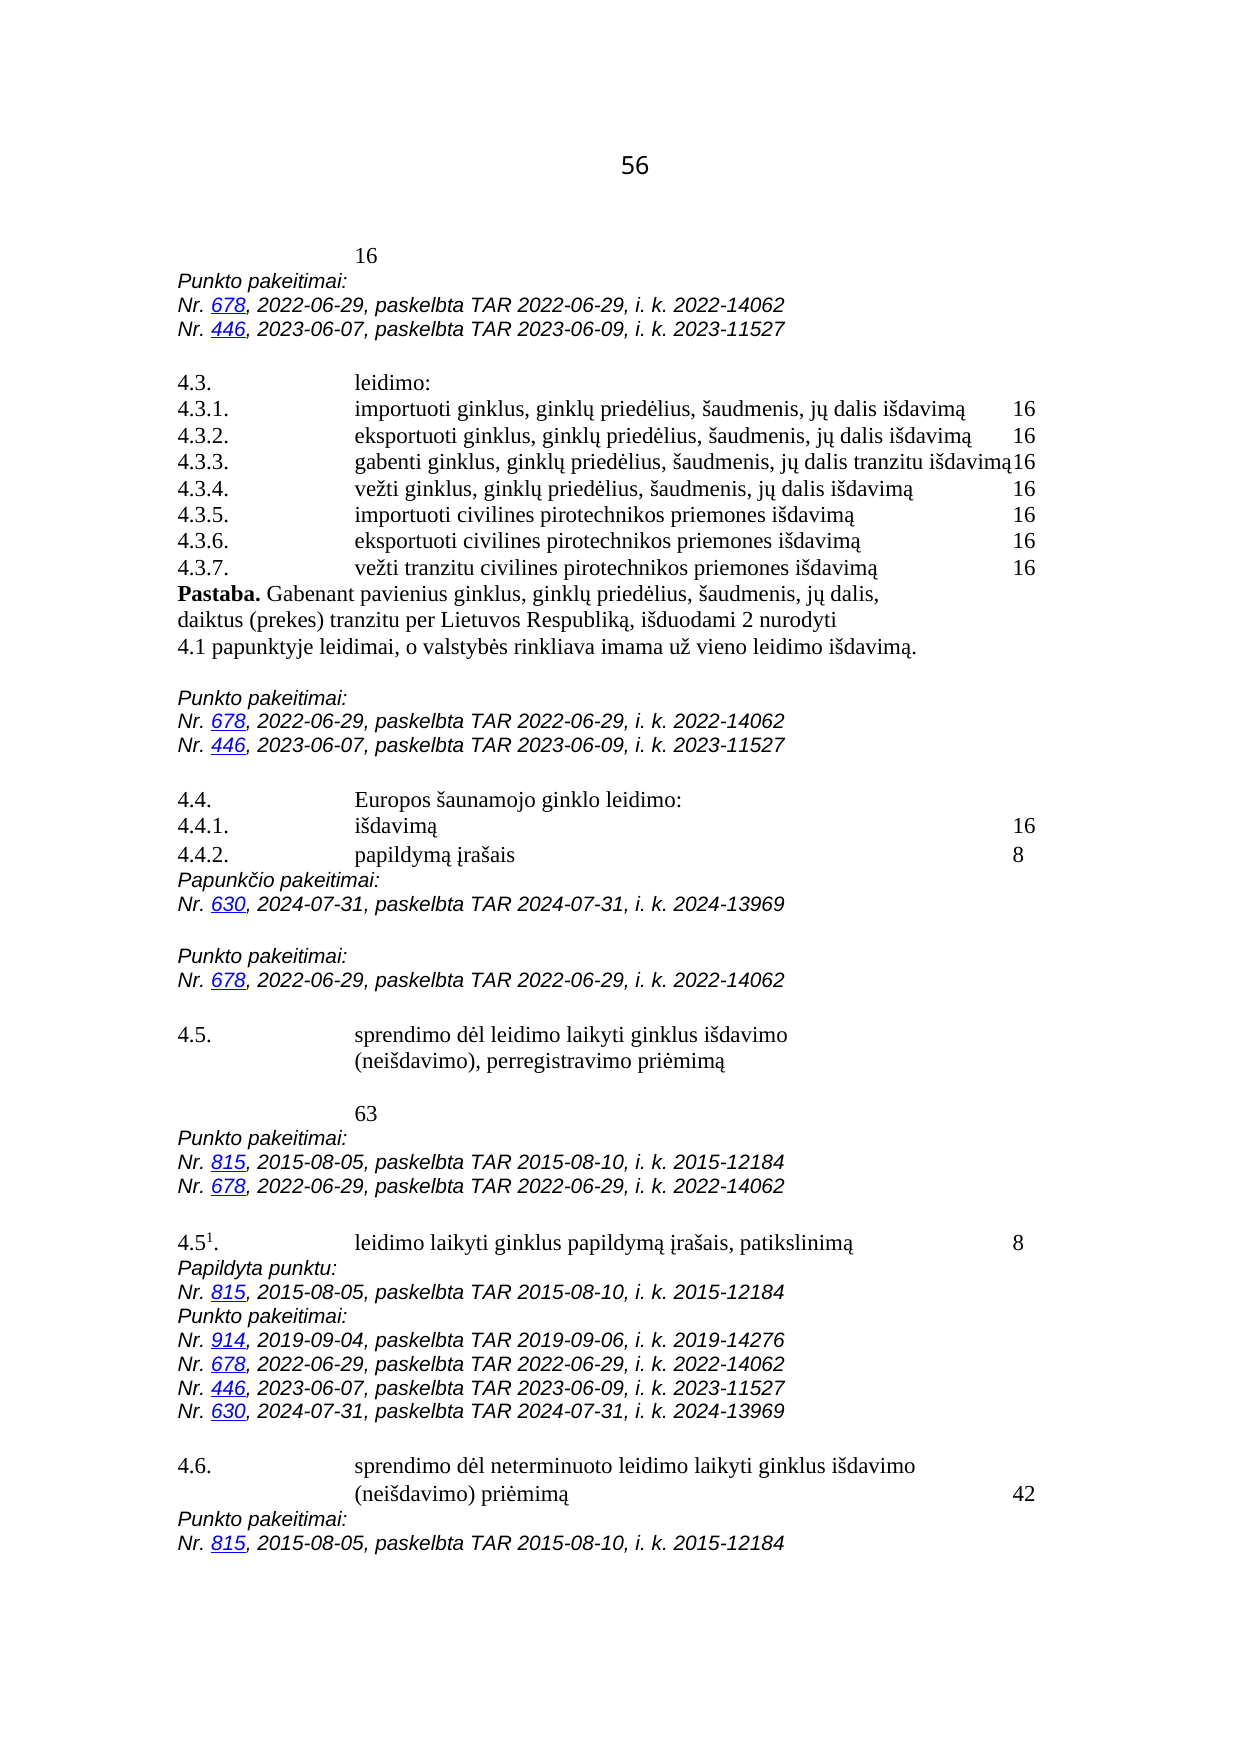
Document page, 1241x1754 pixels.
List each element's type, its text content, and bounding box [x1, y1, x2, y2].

text Nr. 815, 2015-08-05, paskelbta TAR 2015-08-10, i. k. 2015-12184 [177, 1279, 1092, 1303]
text Nr. 678, 2022-06-29, paskelbta TAR 2022-06-29, i. k. 2022-14062 [177, 292, 1092, 316]
text Papunkčio pakeitimai: [177, 867, 1092, 891]
text Nr. 914, 2019-09-04, paskelbta TAR 2019-09-06, i. k. 2019-14276 [177, 1327, 1092, 1351]
text 4.6. sprendimo dėl neterminuoto leidimo laikyti ginklus išdavimo [177, 1452, 1092, 1478]
text Nr. 630, 2024-07-31, paskelbta TAR 2024-07-31, i. k. 2024-13969 [177, 1399, 1092, 1423]
text Nr. 446, 2023-06-07, paskelbta TAR 2023-06-09, i. k. 2023-11527 [177, 1375, 1092, 1399]
text 4.3. leidimo: [177, 369, 1092, 396]
text Punkto pakeitimai: [177, 1507, 1092, 1531]
text 4.3.7. vežti tranzitu civilines pirotechnikos priemones išdavimą 16 [177, 554, 1092, 580]
text 4.3.6. eksportuoti civilines pirotechnikos priemones išdavimą 16 [177, 527, 1092, 554]
text 4.3.1. importuoti ginklus, ginklų priedėlius, šaudmenis, jų dalis išdavimą 16 [177, 396, 1092, 422]
text Nr. 446, 2023-06-07, paskelbta TAR 2023-06-09, i. k. 2023-11527 [177, 316, 1092, 340]
text 4.3.3. gabenti ginklus, ginklų priedėlius, šaudmenis, jų dalis tranzitu išdavimą 16 [177, 448, 1092, 474]
text 4.5. sprendimo dėl leidimo laikyti ginklus išdavimo (neišdavimo), perregistravimo priėmimą 63 [177, 1021, 886, 1126]
text Nr. 815, 2015-08-05, paskelbta TAR 2015-08-10, i. k. 2015-12184 [177, 1531, 1092, 1555]
text Punkto pakeitimai: [177, 685, 1092, 709]
text 4.51. leidimo laikyti ginklus papildymą įrašais, patikslinimą 8 [177, 1227, 1092, 1256]
text Nr. 678, 2022-06-29, paskelbta TAR 2022-06-29, i. k. 2022-14062 [177, 1174, 1092, 1198]
text Punkto pakeitimai: [177, 1303, 1092, 1327]
text (neišdavimo) priėmimą 42 [177, 1478, 1092, 1507]
text Punkto pakeitimai: [177, 1126, 1092, 1150]
text 4.4.1. išdavimą 16 [177, 812, 1092, 839]
text Nr. 678, 2022-06-29, paskelbta TAR 2022-06-29, i. k. 2022-14062 [177, 1351, 1092, 1375]
text 4.4.2. papildymą įrašais 8 [177, 839, 1092, 867]
text Nr. 446, 2023-06-07, paskelbta TAR 2023-06-09, i. k. 2023-11527 [177, 733, 1092, 757]
text Nr. 630, 2024-07-31, paskelbta TAR 2024-07-31, i. k. 2024-13969 [177, 891, 1092, 915]
text 4.3.2. eksportuoti ginklus, ginklų priedėlius, šaudmenis, jų dalis išdavimą 16 [177, 422, 1092, 448]
text Papildyta punktu: [177, 1256, 1092, 1279]
text Nr. 678, 2022-06-29, paskelbta TAR 2022-06-29, i. k. 2022-14062 [177, 709, 1092, 733]
text 4.3.4. vežti ginklus, ginklų priedėlius, šaudmenis, jų dalis išdavimą 16 [177, 474, 1092, 501]
text Nr. 815, 2015-08-05, paskelbta TAR 2015-08-10, i. k. 2015-12184 [177, 1150, 1092, 1174]
text Nr. 678, 2022-06-29, paskelbta TAR 2022-06-29, i. k. 2022-14062 [177, 968, 1092, 992]
text 4.4. Europos šaunamojo ginklo leidimo: [177, 786, 1092, 812]
text Punkto pakeitimai: [177, 944, 1092, 968]
text 4.3.5. importuoti civilines pirotechnikos priemones išdavimą 16 [177, 501, 1092, 527]
text Punkto pakeitimai: [177, 268, 1092, 292]
text 16 [177, 216, 886, 268]
text Pastaba. Gabenant pavienius ginklus, ginklų priedėlius, šaudmenis, jų dalis, daiktus (prekes) tranzitu per Lietuvos Respubliką, išduodami 2 nurodyti 4.1 papunktyje leidimai, o valstybės rinkliava imama už vieno leidimo išdavimą. [177, 580, 945, 685]
